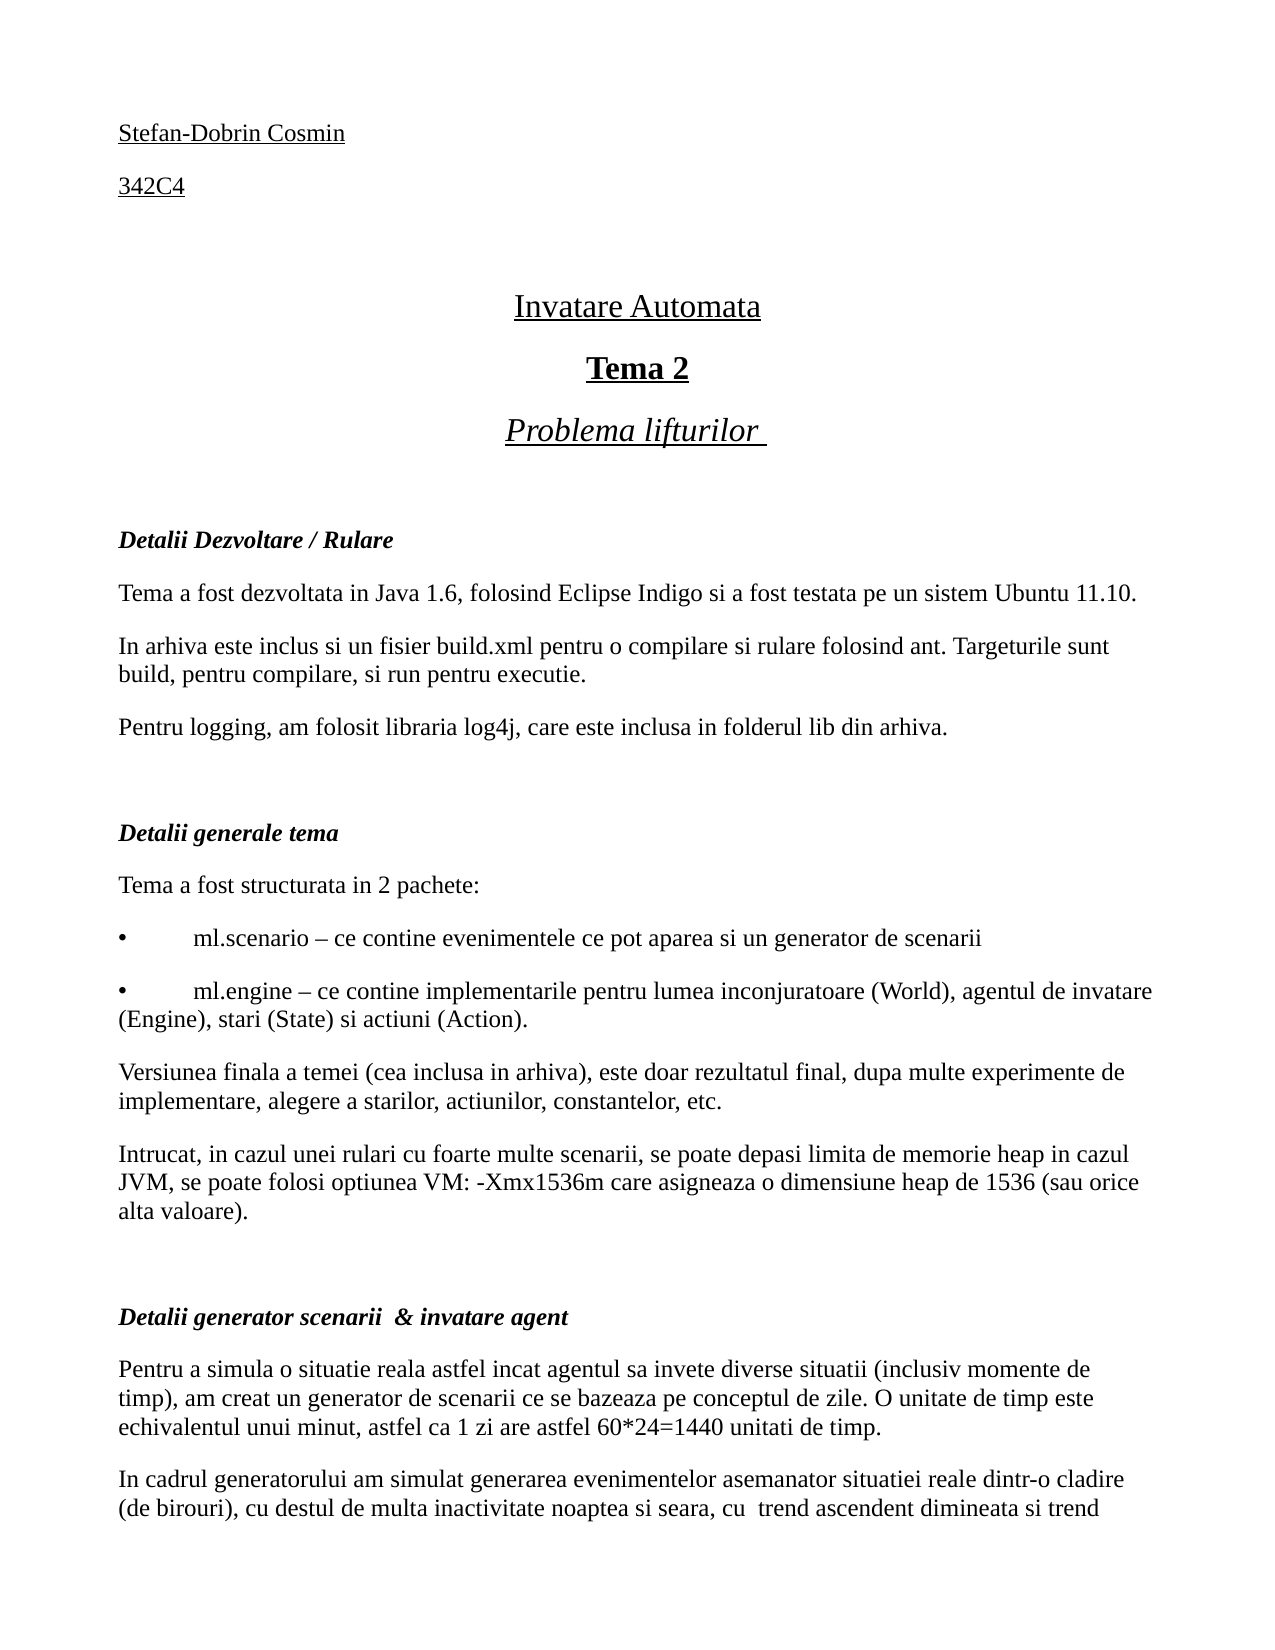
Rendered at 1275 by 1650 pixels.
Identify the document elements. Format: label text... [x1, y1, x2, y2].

text Detalii generale tema [118, 818, 1157, 846]
text Versiunea finala a temei (cea inclusa in arhiva), este doar rezultatul final, dupa multe experimente de implementare, alegere a starilor, actiunilor, constantelor, etc. [118, 1057, 1157, 1115]
text Pentru a simula o situatie reala astfel incat agentul sa invete diverse situatii (inclusiv momente de timp), am creat un generator de scenarii ce se bazeaza pe conceptul de zile. O unitate de timp este echivalentul unui minut, astfel ca 1 zi are astfel 60*24=1440 unitati de timp. [118, 1354, 1157, 1441]
text Stefan-Dobrin Cosmin [118, 118, 1157, 147]
text Tema a fost dezvoltata in Java 1.6, folosind Eclipse Indigo si a fost testata pe un sistem Ubuntu 11.10. [118, 578, 1157, 607]
text Problema lifturilor [118, 410, 1157, 449]
text In cadrul generatorului am simulat generarea evenimentelor asemanator situatiei reale dintr-o cladire (de birouri), cu destul de multa inactivitate noaptea si seara, cu trend ascendent dimineata si trend [118, 1464, 1157, 1522]
text In arhiva este inclus si un fisier build.xml pentru o compilare si rulare folosind ant. Targeturile sunt build, pentru compilare, si run pentru executie. [118, 631, 1157, 688]
list ml.scenario – ce contine evenimentele ce pot aparea si un generator de scenarii [118, 923, 1157, 952]
text Tema a fost structurata in 2 pachete: [118, 870, 1157, 899]
text Detalii Dezvoltare / Rulare [118, 525, 1157, 554]
text Invatare Automata [118, 286, 1157, 324]
text Pentru logging, am folosit libraria log4j, care este inclusa in folderul lib din arhiva. [118, 712, 1157, 741]
text Intrucat, in cazul unei rulari cu foarte multe scenarii, se poate depasi limita de memorie heap in cazul JVM, se poate folosi optiunea VM: -Xmx1536m care asigneaza o dimensiune heap de 1536 (sau orice alta valoare). [118, 1139, 1157, 1225]
list ml.engine – ce contine implementarile pentru lumea inconjuratoare (World), agentul de invatare (Engine), stari (State) si actiuni (Action). [118, 976, 1157, 1033]
text Tema 2 [118, 348, 1157, 386]
text 342C4 [118, 171, 1157, 199]
text Detalii generator scenarii & invatare agent [118, 1302, 1157, 1330]
